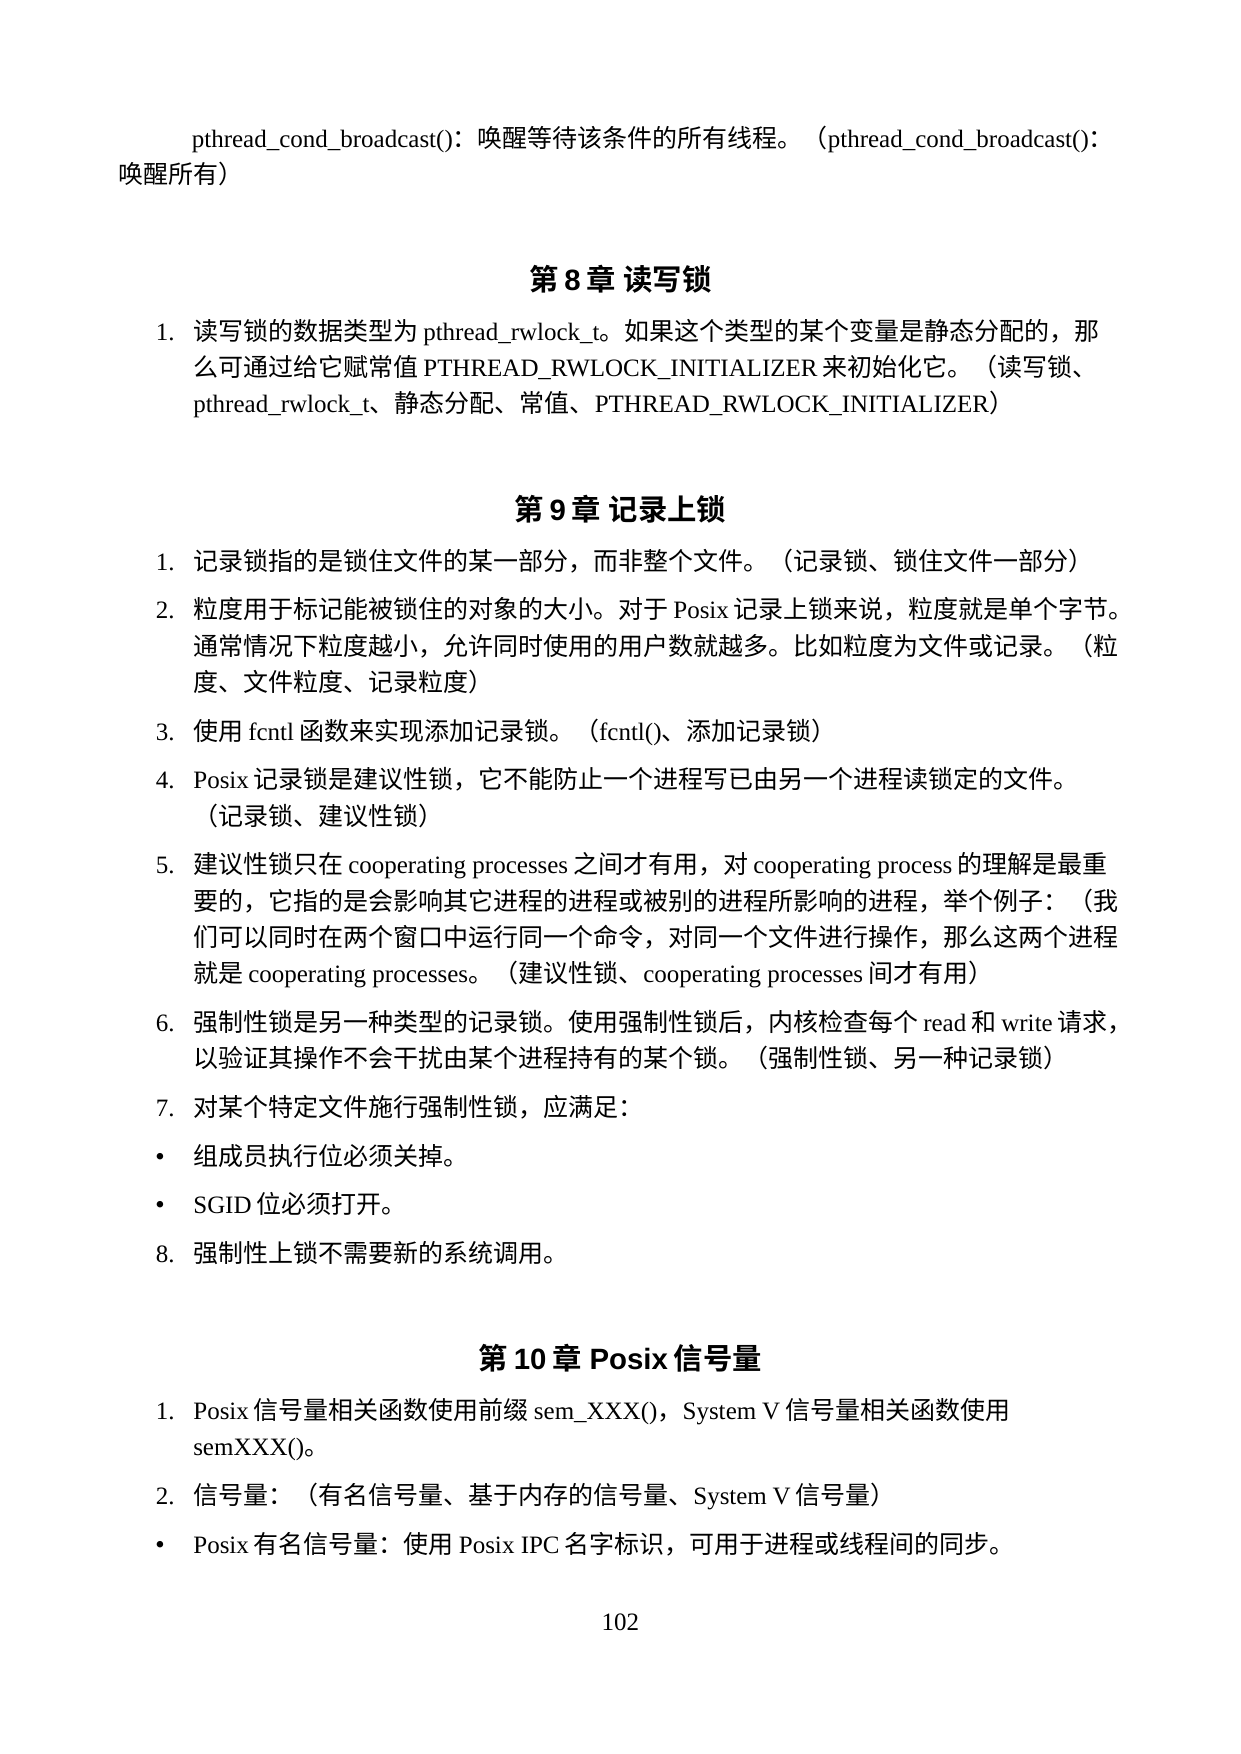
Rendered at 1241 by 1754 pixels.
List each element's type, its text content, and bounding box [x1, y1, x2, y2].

text pthread_cond_broadcast()：唤醒等待该条件的所有线程。（pthread_cond_broadcast()：唤醒所有） [118, 118, 1122, 191]
list 建议性锁只在cooperating processes之间才有用，对cooperating process的理解是最重要的，它指的是会影响其它进程的进程或被别的进程所影响的进程，举个例子：（我们可以同时在两个窗口中运行同一个命令，对同一个文件进行操作，那么这两个进程就是cooperating processes。（建议性锁、cooperating processes间才有用） [156, 845, 1122, 990]
list 组成员执行位必须关掉。 [156, 1136, 1122, 1172]
list 粒度用于标记能被锁住的对象的大小。对于Posix记录上锁来说，粒度就是单个字节。通常情况下粒度越小，允许同时使用的用户数就越多。比如粒度为文件或记录。（粒度、文件粒度、记录粒度） [156, 590, 1122, 698]
list 强制性锁是另一种类型的记录锁。使用强制性锁后，内核检查每个read和write请求，以验证其操作不会干扰由某个进程持有的某个锁。（强制性锁、另一种记录锁） [156, 1002, 1122, 1075]
subtitle 第9章 记录上锁 [118, 488, 1122, 528]
subtitle 第10章 Posix信号量 [118, 1338, 1122, 1378]
list SGID位必须打开。 [156, 1185, 1122, 1221]
list 读写锁的数据类型为pthread_rwlock_t。如果这个类型的某个变量是静态分配的，那么可通过给它赋常值PTHREAD_RWLOCK_INITIALIZER来初始化它。（读写锁、pthread_rwlock_t、静态分配、常值、PTHREAD_RWLOCK_INITIALIZER） [156, 311, 1122, 420]
list 使用fcntl函数来实现添加记录锁。（fcntl()、添加记录锁） [156, 711, 1122, 747]
subtitle 第8章 读写锁 [118, 259, 1122, 299]
list Posix有名信号量：使用Posix IPC名字标识，可用于进程或线程间的同步。 [156, 1524, 1122, 1561]
list 信号量：（有名信号量、基于内存的信号量、System V信号量） [156, 1476, 1122, 1512]
list 对某个特定文件施行强制性锁，应满足： [156, 1087, 1122, 1123]
list 强制性上锁不需要新的系统调用。 [156, 1233, 1122, 1270]
list Posix记录锁是建议性锁，它不能防止一个进程写已由另一个进程读锁定的文件。（记录锁、建议性锁） [156, 760, 1122, 832]
list 记录锁指的是锁住文件的某一部分，而非整个文件。（记录锁、锁住文件一部分） [156, 541, 1122, 577]
list Posix信号量相关函数使用前缀sem_XXX()，System V信号量相关函数使用semXXX()。 [156, 1391, 1122, 1463]
